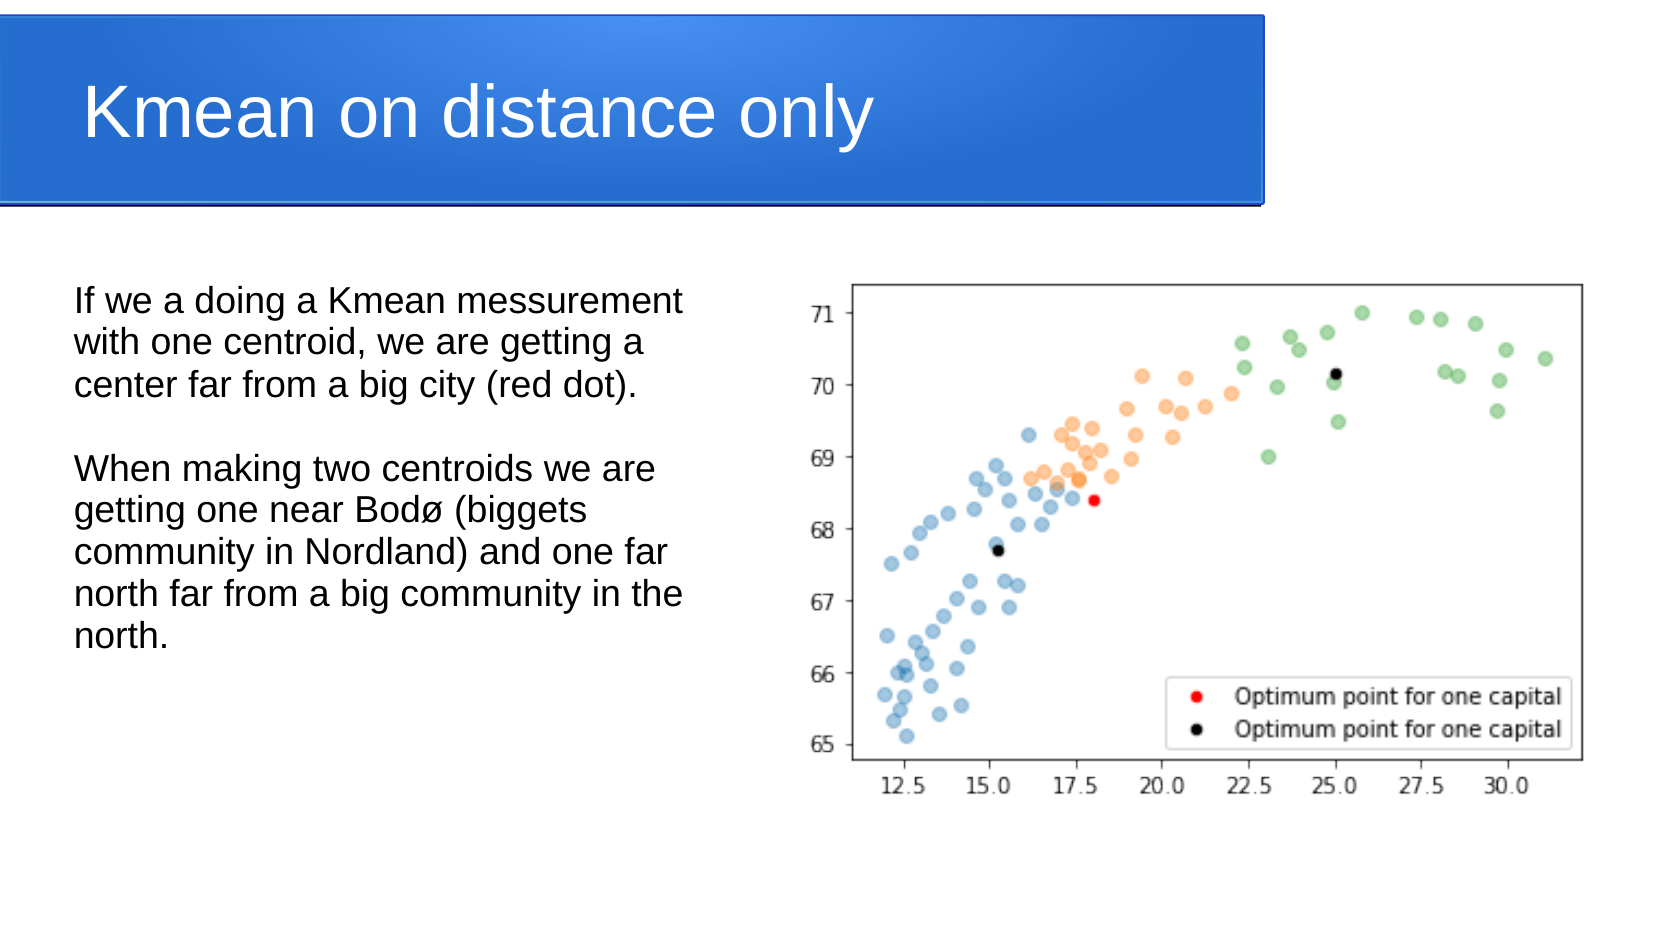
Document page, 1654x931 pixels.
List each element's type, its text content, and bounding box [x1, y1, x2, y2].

title Kmean on distance only [82, 29, 1235, 196]
text_box If we a doing a Kmean messurement with one centroid, we are getting a center far from a big city (red dot). When making two centroids we are getting one near Bodø (biggets community in Nordland) and one far north far from a big community in the north. [59, 271, 745, 665]
picture [793, 271, 1595, 812]
